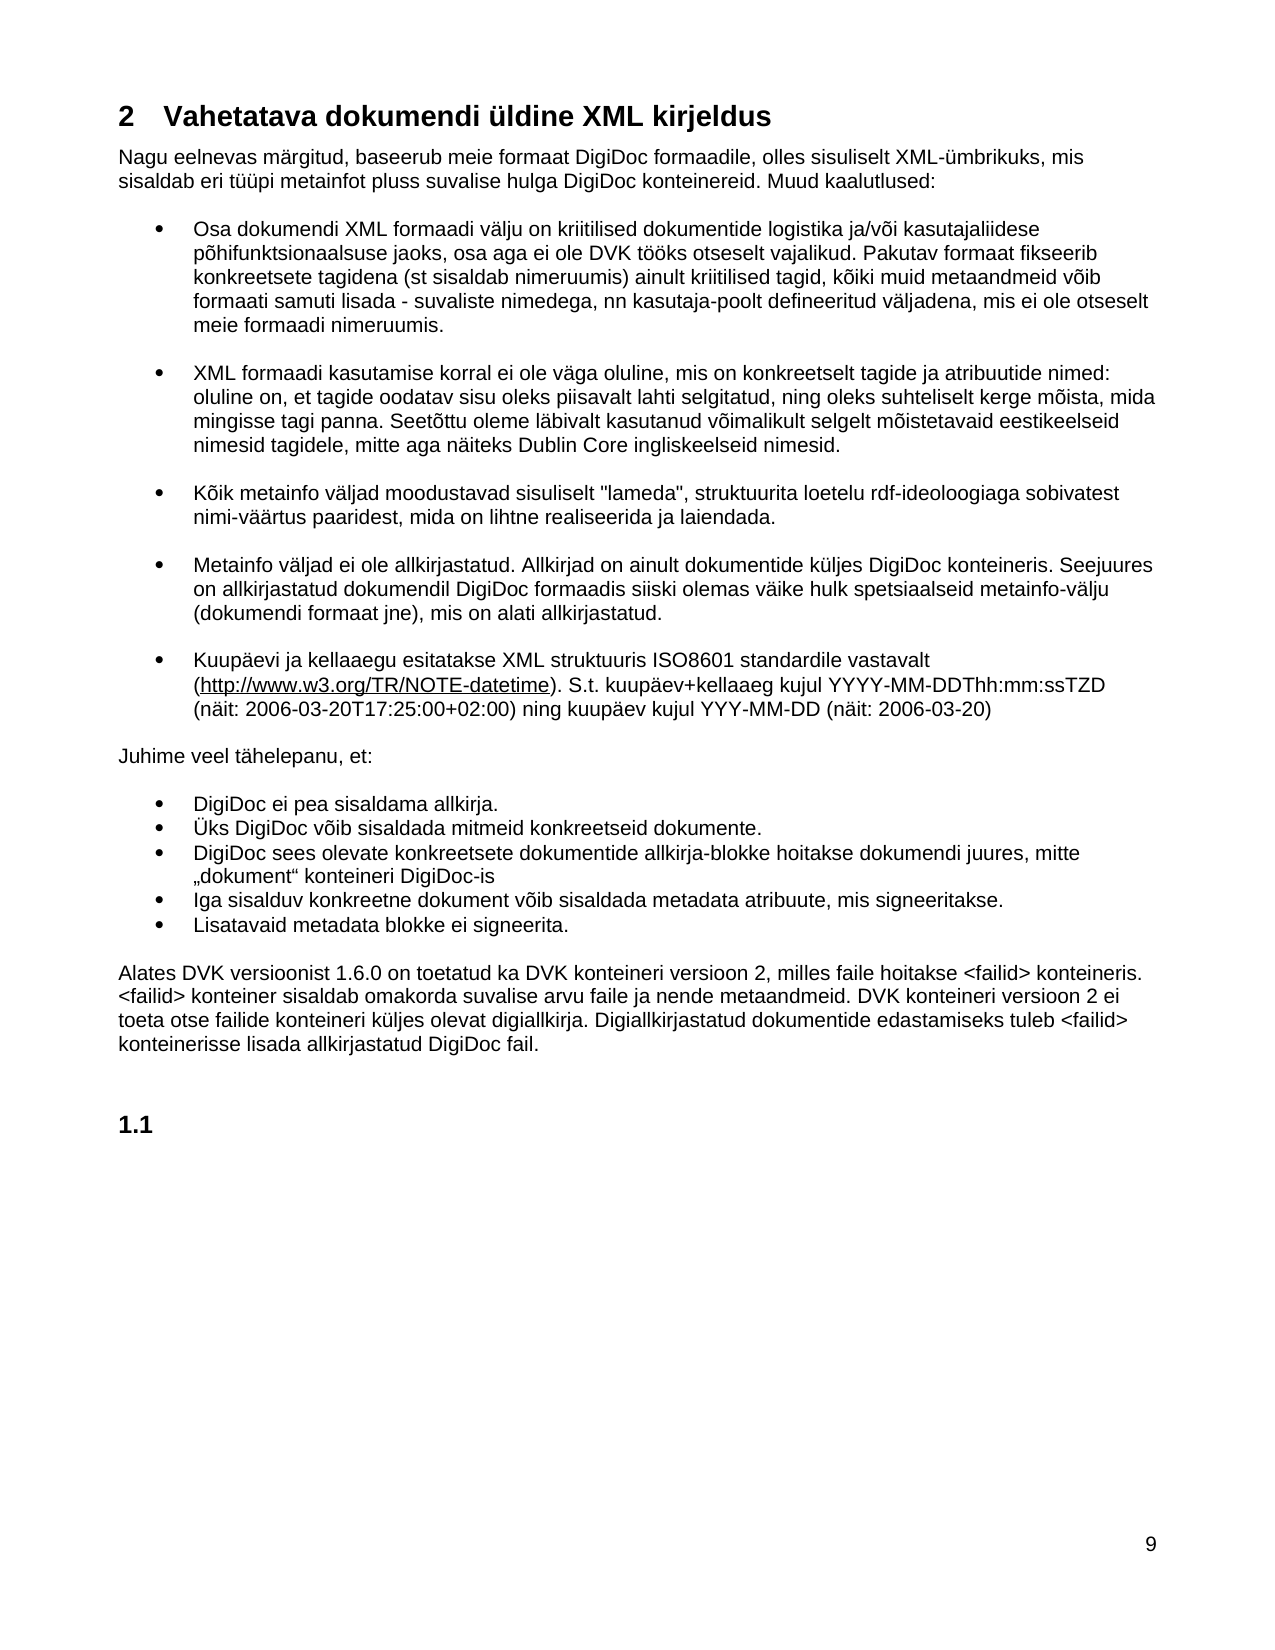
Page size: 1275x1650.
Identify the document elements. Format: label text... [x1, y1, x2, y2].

list Üks DigiDoc võib sisaldada mitmeid konkreetseid dokumente. [156, 816, 1157, 840]
text Nagu eelnevas märgitud, baseerub meie formaat DigiDoc formaadile, olles sisuliselt XML-ümbrikuks, mis sisaldab eri tüüpi metainfot pluss suvalise hulga DigiDoc konteinereid. Muud kaalutlused: [118, 145, 1157, 193]
list Iga sisalduv konkreetne dokument võib sisaldada metadata atribuute, mis signeeritakse. [156, 888, 1157, 912]
list Osa dokumendi XML formaadi välju on kriitilised dokumentide logistika ja/või kasutajaliidese põhifunktsionaalsuse jaoks, osa aga ei ole DVK tööks otseselt vajalikud. Pakutav formaat fikseerib konkreetsete tagidena (st sisaldab nimeruumis) ainult kriitilised tagid, kõiki muid metaandmeid võib formaati samuti lisada - suvaliste nimedega, nn kasutaja-poolt defineeritud väljadena, mis ei ole otseselt meie formaadi nimeruumis. [156, 217, 1157, 337]
list Kuupäevi ja kellaaegu esitatakse XML struktuuris ISO8601 standardile vastavalt (http://www.w3.org/TR/NOTE-datetime). S.t. kuupäev+kellaaeg kujul YYYY-MM-DDThh:mm:ssTZD (näit: 2006-03-20T17:25:00+02:00) ning kuupäev kujul YYY-MM-DD (näit: 2006-03-20) [156, 648, 1157, 720]
list XML formaadi kasutamise korral ei ole väga oluline, mis on konkreetselt tagide ja atribuutide nimed: oluline on, et tagide oodatav sisu oleks piisavalt lahti selgitatud, ning oleks suhteliselt kerge mõista, mida mingisse tagi panna. Seetõttu oleme läbivalt kasutanud võimalikult selgelt mõistetavaid eestikeelseid nimesid tagidele, mitte aga näiteks Dublin Core ingliskeelseid nimesid. [156, 361, 1157, 456]
list DigiDoc sees olevate konkreetsete dokumentide allkirja-blokke hoitakse dokumendi juures, mitte „dokument“ konteineri DigiDoc-is [156, 840, 1157, 888]
subtitle Vahetatava dokumendi üldine XML kirjeldus [118, 99, 1157, 132]
text Alates DVK versioonist 1.6.0 on toetatud ka DVK konteineri versioon 2, milles faile hoitakse <failid> konteineris. <failid> konteiner sisaldab omakorda suvalise arvu faile ja nende metaandmeid. DVK konteineri versioon 2 ei toeta otse failide konteineri küljes olevat digiallkirja. Digiallkirjastatud dokumentide edastamiseks tuleb <failid> konteinerisse lisada allkirjastatud DigiDoc fail. [118, 960, 1157, 1056]
list Kõik metainfo väljad moodustavad sisuliselt "lameda", struktuurita loetelu rdf-ideoloogiaga sobivatest nimi-väärtus paaridest, mida on lihtne realiseerida ja laiendada. [156, 480, 1157, 528]
text Juhime veel tähelepanu, et: [118, 744, 1157, 768]
list Metainfo väljad ei ole allkirjastatud. Allkirjad on ainult dokumentide küljes DigiDoc konteineris. Seejuures on allkirjastatud dokumendil DigiDoc formaadis siiski olemas väike hulk spetsiaalseid metainfo-välju (dokumendi formaat jne), mis on alati allkirjastatud. [156, 552, 1157, 624]
list DigiDoc ei pea sisaldama allkirja. [156, 792, 1157, 816]
list Lisatavaid metadata blokke ei signeerita. [156, 912, 1157, 936]
